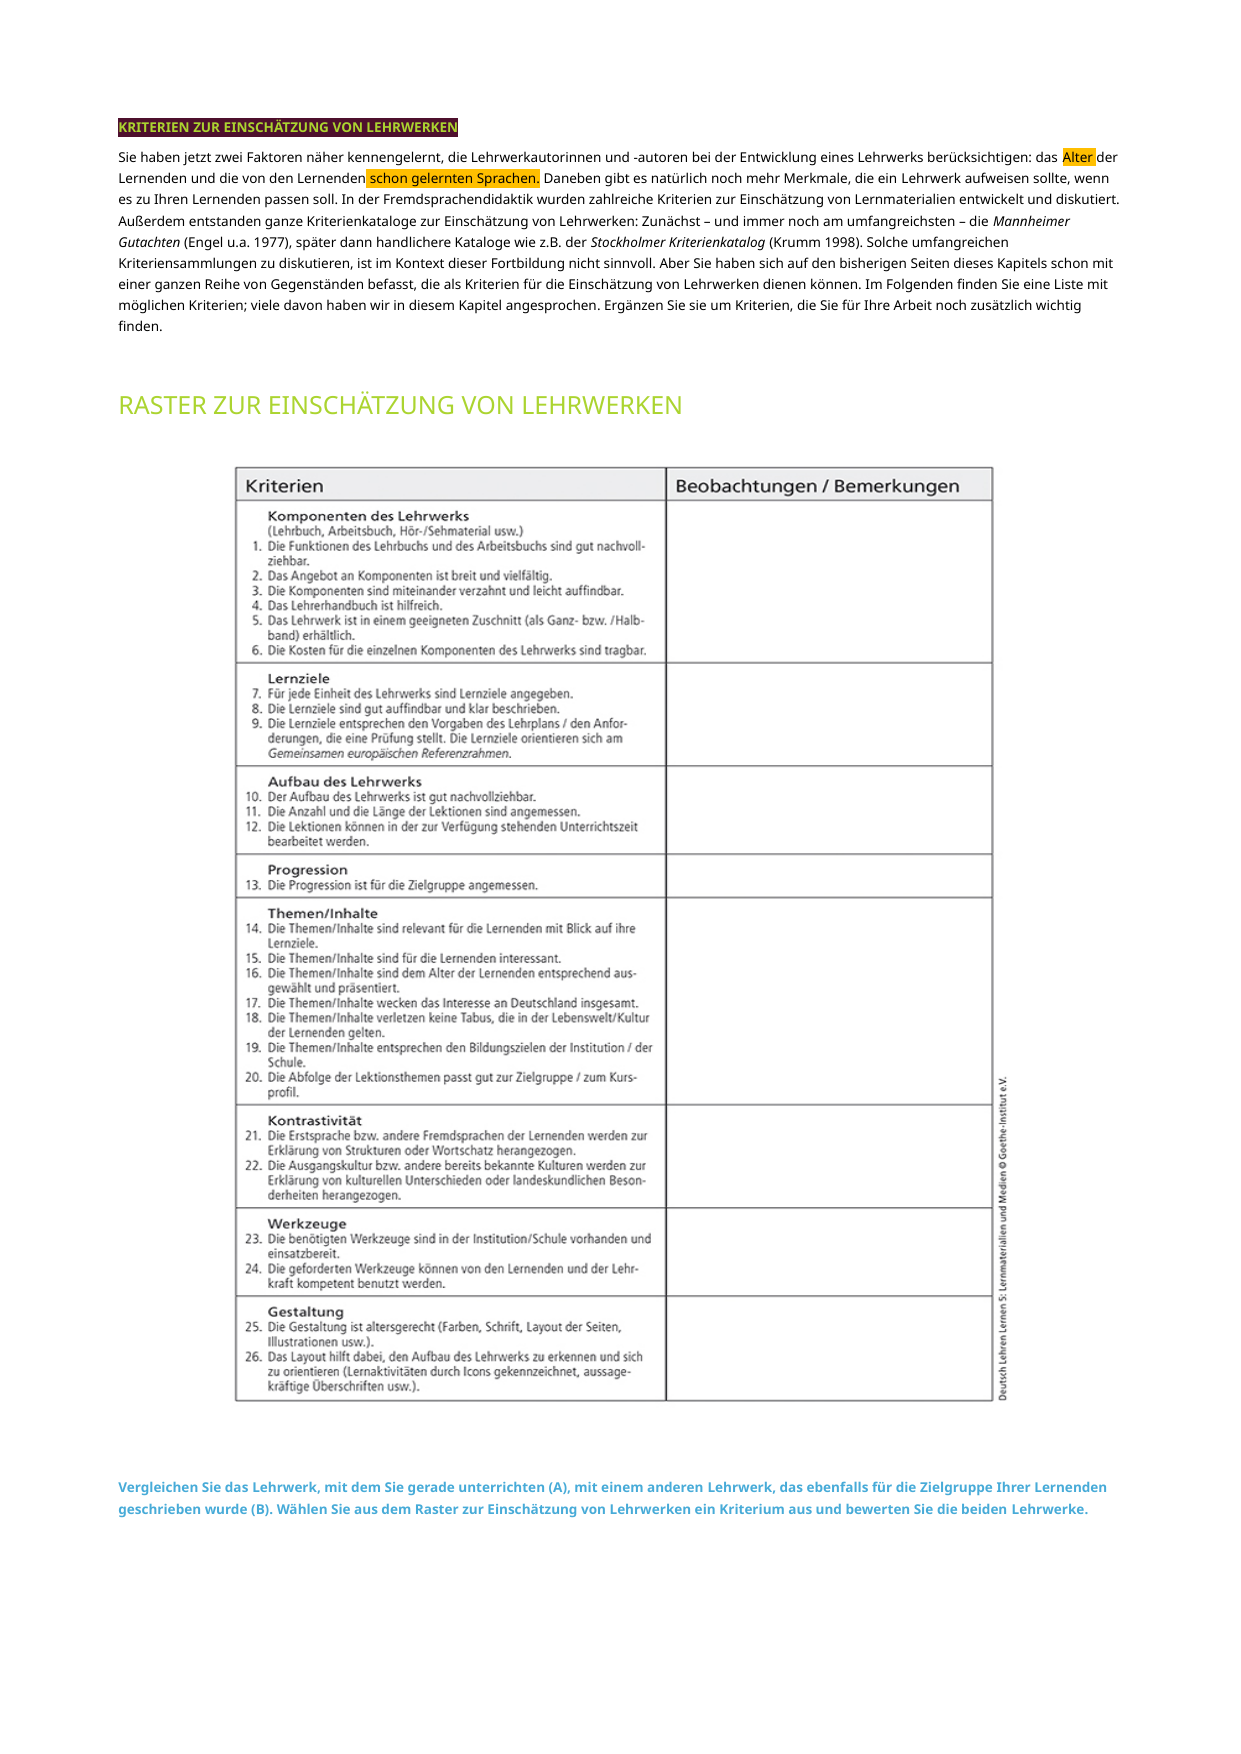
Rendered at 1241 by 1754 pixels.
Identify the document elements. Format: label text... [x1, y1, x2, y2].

text Sie haben jetzt zwei Faktoren näher kennengelernt, die Lehrwerkautorinnen und -autoren bei der Entwicklung eines Lehrwerks berücksichtigen: das Alter der Lernenden und die von den Lernenden schon gelernten Sprachen. Daneben gibt es natürlich noch mehr Merkmale, die ein Lehrwerk aufweisen sollte, wenn es zu Ihren Lernenden passen soll. In der Fremdsprachendidaktik wurden zahlreiche Kriterien zur Einschätzung von Lernmaterialien entwickelt und diskutiert. Außerdem entstanden ganze Kriterienkataloge zur Einschätzung von Lehrwerken: Zunächst – und immer noch am umfangreichsten – die Mannheimer Gutachten (Engel u.a. 1977), später dann handlichere Kataloge wie z.B. der Stockholmer Kriterienkatalog (Krumm 1998). Solche umfangreichen Kriteriensammlungen zu diskutieren, ist im Kontext dieser Fortbildung nicht sinnvoll. Aber Sie haben sich auf den bisherigen Seiten dieses Kapitels schon mit einer ganzen Reihe von Gegenständen befasst, die als Kriterien für die Einschätzung von Lehrwerken dienen können. Im Folgenden finden Sie eine Liste mit möglichen Kriterien; viele davon haben wir in diesem Kapitel angesprochen. Ergänzen Sie sie um Kriterien, die Sie für Ihre Arbeit noch zusätzlich wichtig finden. [118, 148, 1122, 336]
subtitle KRITERIEN ZUR EINSCHÄTZUNG VON LEHRWERKEN [118, 118, 1122, 137]
subtitle RASTER ZUR EINSCHÄTZUNG VON LEHRWERKEN [118, 388, 1122, 422]
picture [230, 433, 1010, 1409]
text Vergleichen Sie das Lehrwerk, mit dem Sie gerade unterrichten (A), mit einem anderen Lehrwerk, das ebenfalls für die Zielgruppe Ihrer Lernenden geschrieben wurde (B). Wählen Sie aus dem Raster zur Einschätzung von Lehrwerken ein Kriterium aus und bewerten Sie die beiden Lehrwerke. [118, 1478, 1122, 1518]
